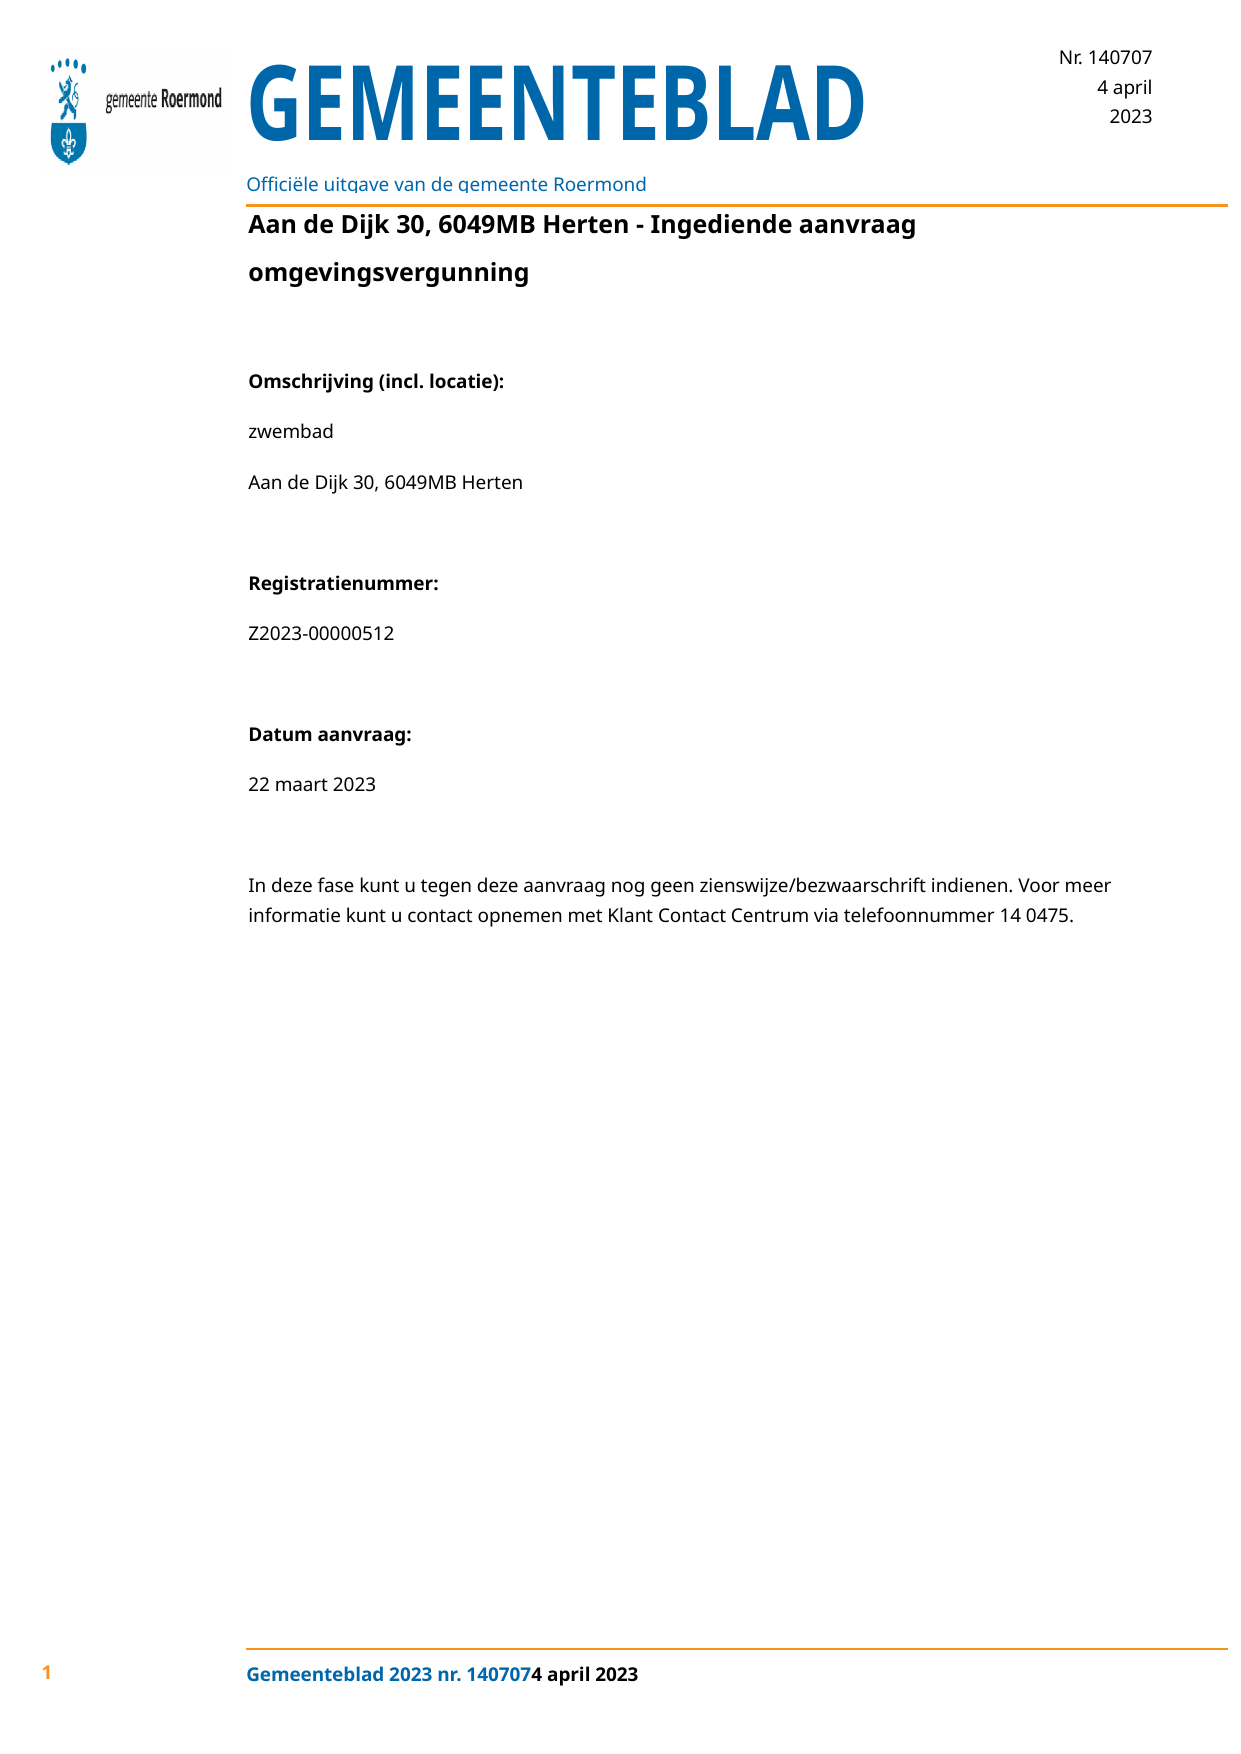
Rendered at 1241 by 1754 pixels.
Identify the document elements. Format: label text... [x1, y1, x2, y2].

picture [41, 47, 231, 172]
text Omschrijving (incl. locatie): [248, 368, 1152, 394]
text In deze fase kunt u tegen deze aanvraag nog geen zienswijze/bezwaarschrift indienen. Voor meer informatie kunt u contact opnemen met Klant Contact Centrum via telefoonnummer 14 0475. [248, 872, 1152, 928]
text 22 maart 2023 [248, 772, 1152, 797]
text Aan de Dijk 30, 6049MB Herten - Ingediende aanvraag omgevingsvergunning [248, 207, 1152, 288]
text Z2023-00000512 [248, 620, 1152, 646]
text Datum aanvraag: [248, 721, 1152, 747]
text Registratienummer: [248, 570, 1152, 596]
text zwembad [248, 419, 1152, 444]
text Aan de Dijk 30, 6049MB Herten [248, 469, 1152, 495]
